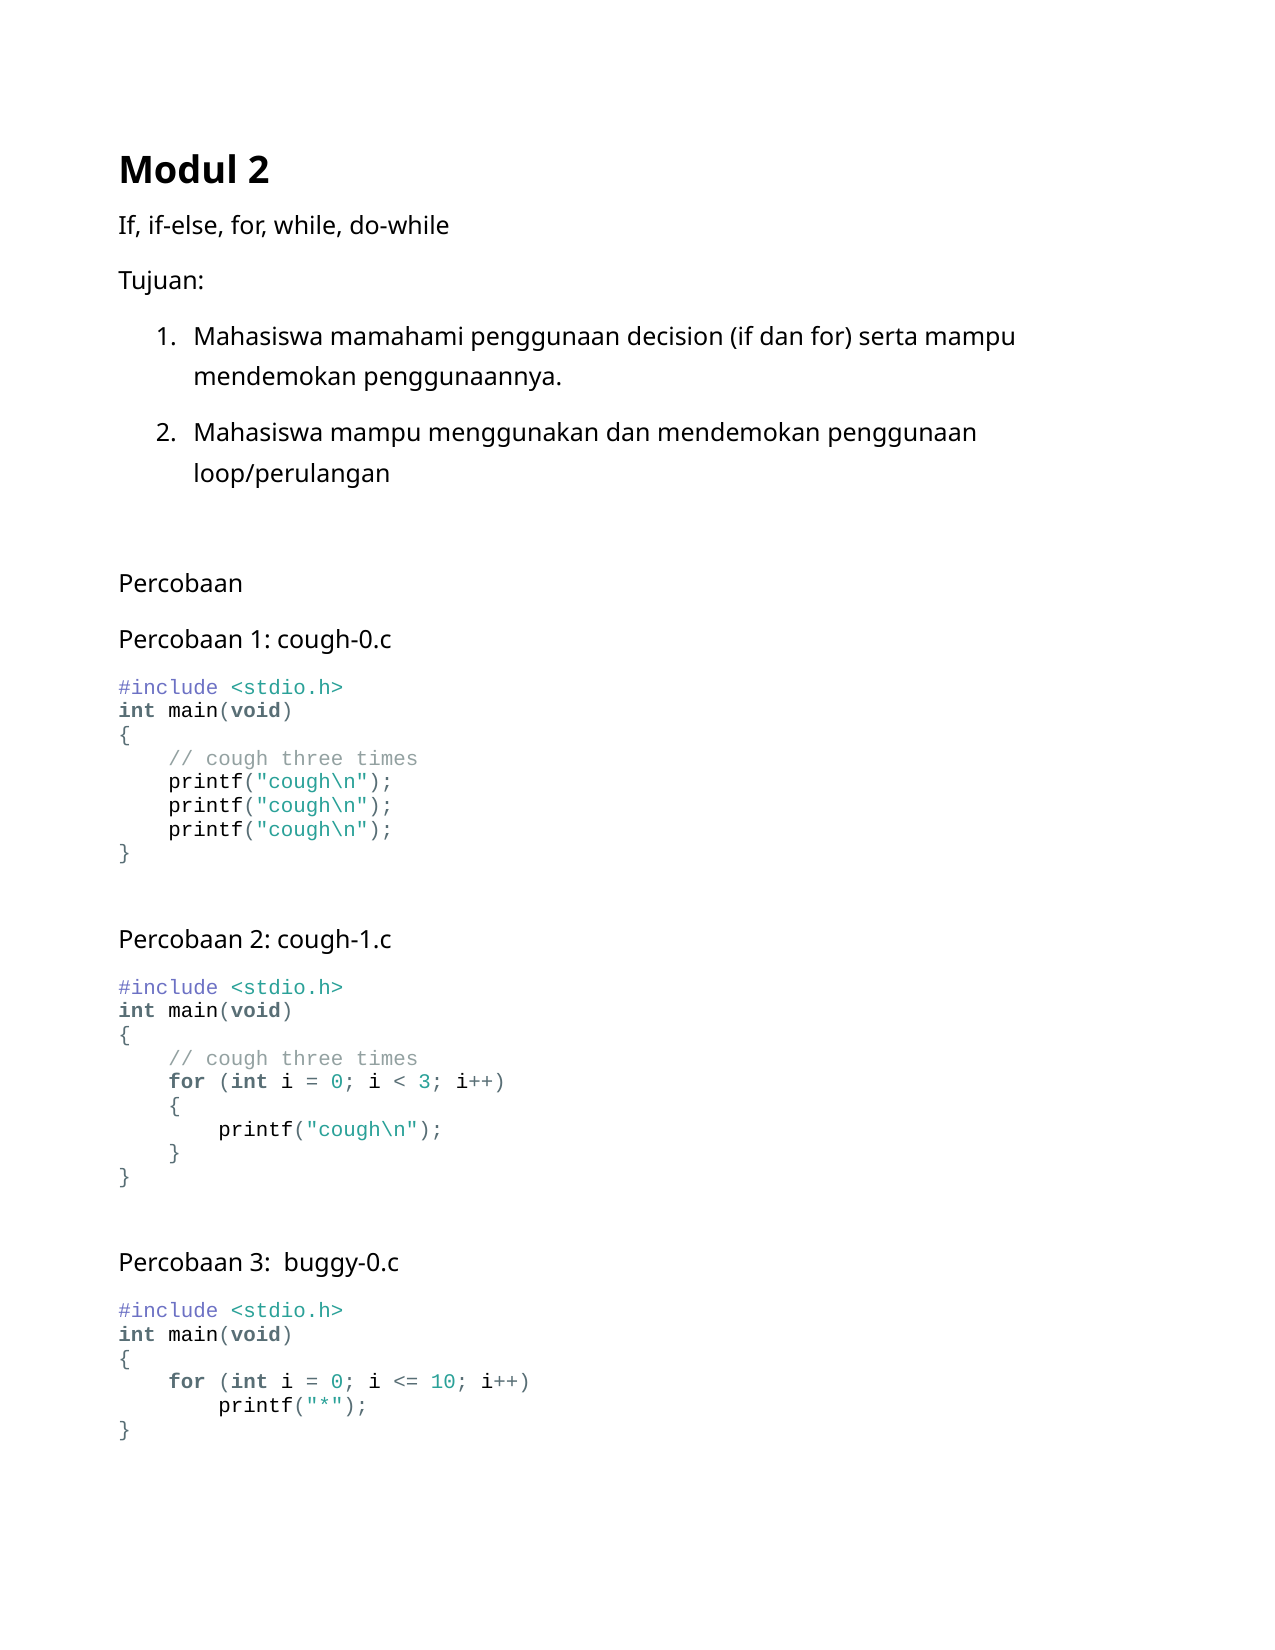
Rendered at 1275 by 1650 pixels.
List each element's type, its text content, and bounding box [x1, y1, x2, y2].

text #include <stdio.h> [118, 1301, 1157, 1324]
text } [118, 1142, 1157, 1166]
text Tujuan: [118, 263, 1157, 297]
subtitle Modul 2 [118, 143, 1157, 195]
list Mahasiswa mamahami penggunaan decision (if dan for) serta mampu mendemokan penggunaannya. [156, 318, 1157, 393]
text // cough three times [118, 1048, 1157, 1071]
text Percobaan 2: cough-1.c [118, 921, 1157, 956]
text printf("cough\n"); [118, 819, 1157, 842]
text } [118, 1166, 1157, 1190]
text If, if-else, for, while, do-while [118, 207, 1157, 241]
text for (int i = 0; i < 3; i++) [118, 1071, 1157, 1095]
text int main(void) [118, 701, 1157, 724]
text Percobaan [118, 566, 1157, 600]
text { [118, 1348, 1157, 1371]
text printf("cough\n"); [118, 1119, 1157, 1142]
text printf("*"); [118, 1395, 1157, 1419]
text printf("cough\n"); [118, 771, 1157, 795]
text int main(void) [118, 1001, 1157, 1024]
text { [118, 1024, 1157, 1048]
text #include <stdio.h> [118, 677, 1157, 701]
text Percobaan 1: cough-0.c [118, 621, 1157, 656]
text #include <stdio.h> [118, 977, 1157, 1001]
text { [118, 724, 1157, 748]
text // cough three times [118, 748, 1157, 771]
text printf("cough\n"); [118, 795, 1157, 819]
list Mahasiswa mampu menggunakan dan mendemokan penggunaan loop/perulangan [156, 414, 1157, 489]
text int main(void) [118, 1324, 1157, 1348]
text for (int i = 0; i <= 10; i++) [118, 1371, 1157, 1395]
text } [118, 1419, 1157, 1442]
text Percobaan 3: buggy-0.c [118, 1245, 1157, 1279]
text { [118, 1095, 1157, 1119]
text } [118, 842, 1157, 866]
